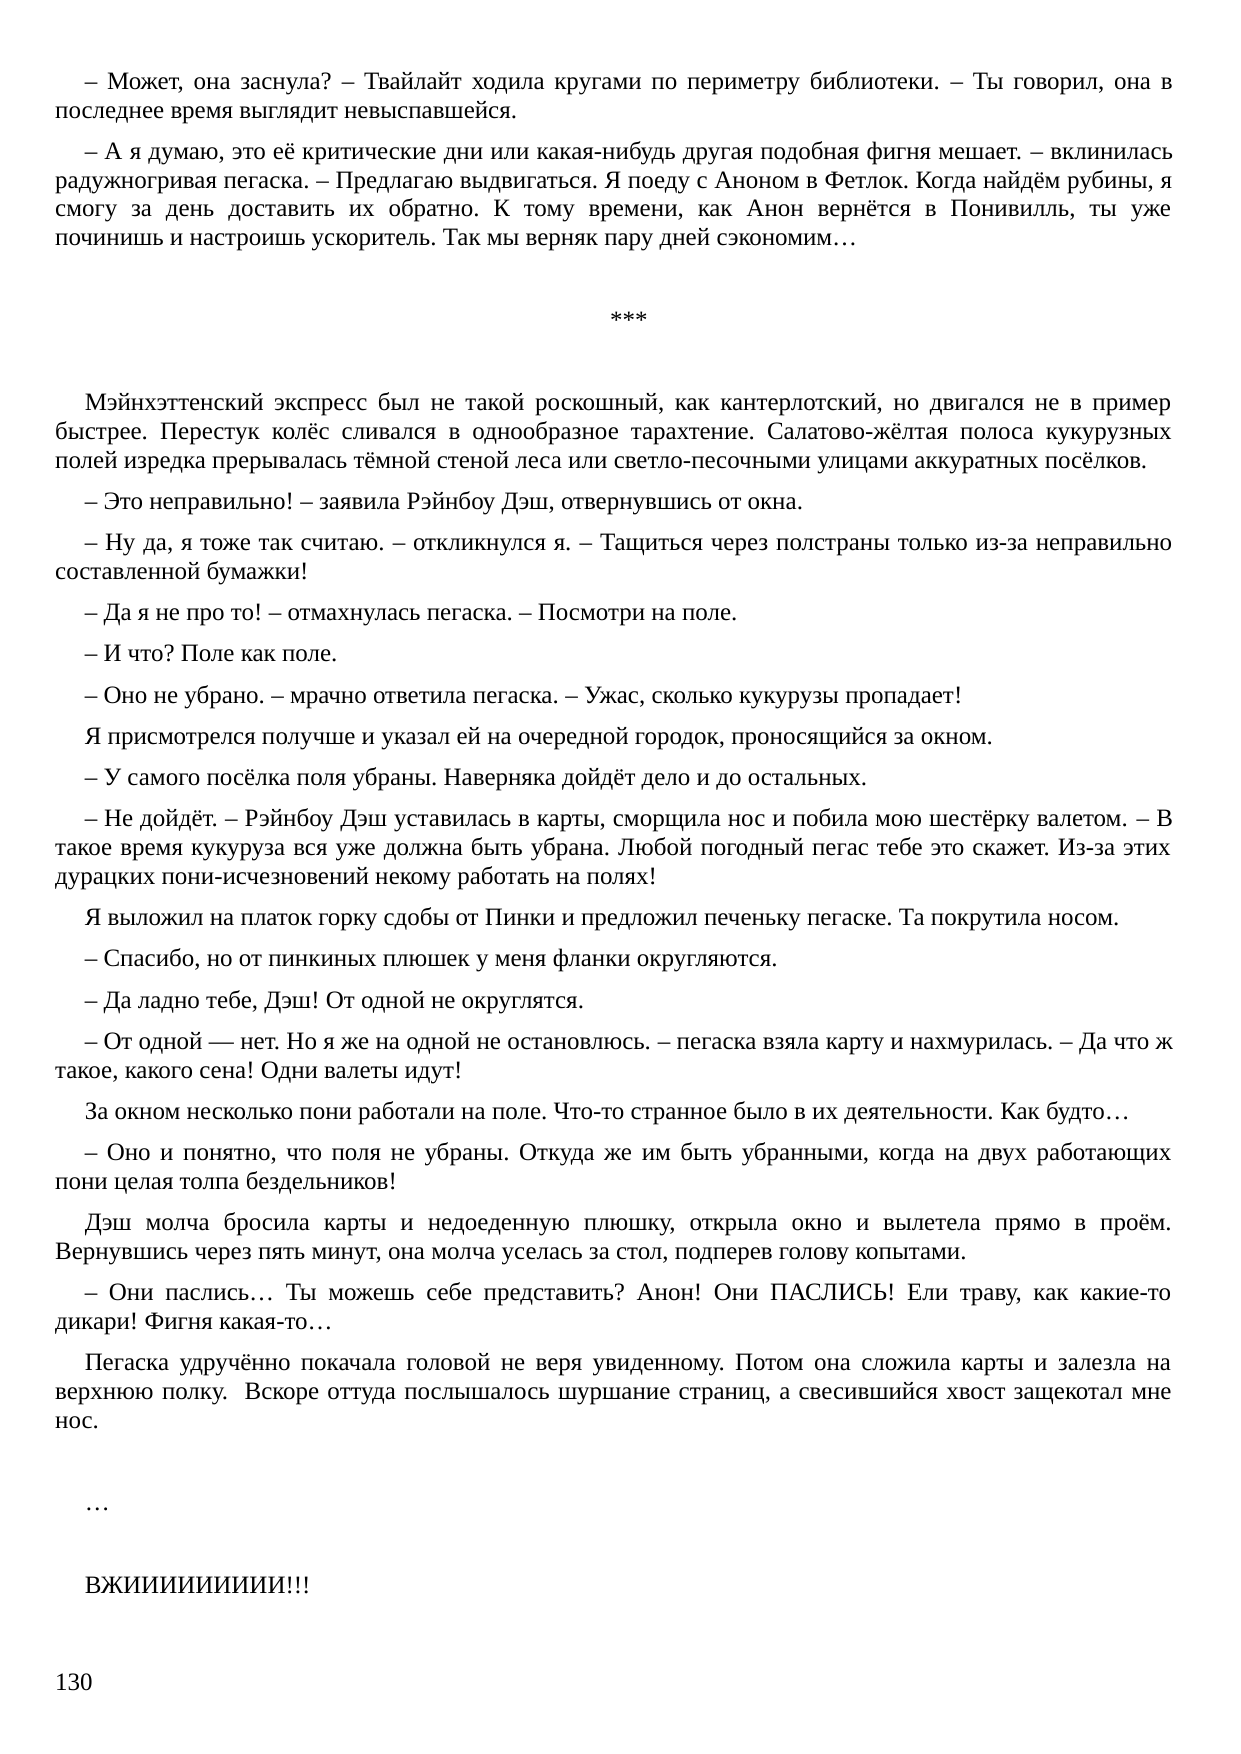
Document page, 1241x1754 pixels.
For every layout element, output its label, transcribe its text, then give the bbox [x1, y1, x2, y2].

text – Оно и понятно, что поля не убраны. Откуда же им быть убранными, когда на двух работающих пони целая толпа бездельников! [55, 1137, 1173, 1195]
text *** [55, 305, 1173, 333]
text – И что? Поле как поле. [55, 638, 1173, 667]
text – Может, она заснула? – Твайлайт ходила кругами по периметру библиотеки. – Ты говорил, она в последнее время выглядит невыспавшейся. [55, 66, 1173, 123]
text … [55, 1487, 1173, 1516]
text Мэйнхэттенский экспресс был не такой роскошный, как кантерлотский, но двигался не в пример быстрее. Перестук колёс сливался в однообразное тарахтение. Салатово-жёлтая полоса кукурузных полей изредка прерывалась тёмной стеной леса или светло-песочными улицами аккуратных посёлков. [55, 387, 1173, 473]
text Дэш молча бросила карты и недоеденную плюшку, открыла окно и вылетела прямо в проём. Вернувшись через пять минут, она молча уселась за стол, подперев голову копытами. [55, 1207, 1173, 1265]
text – Оно не убрано. – мрачно ответила пегаска. – Ужас, сколько кукурузы пропадает! [55, 680, 1173, 708]
text – Да ладно тебе, Дэш! От одной не округлятся. [55, 985, 1173, 1013]
text За окном несколько пони работали на поле. Что-то странное было в их деятельности. Как будто… [55, 1096, 1173, 1125]
text – Они паслись… Ты можешь себе представить? Анон! Они ПАСЛИСЬ! Ели траву, как какие-то дикари! Фигня какая-то… [55, 1277, 1173, 1335]
text Я присмотрелся получше и указал ей на очередной городок, проносящийся за окном. [55, 721, 1173, 750]
text ВЖИИИИИИИИИ!!! [55, 1570, 1173, 1598]
text – Спасибо, но от пинкиных плюшек у меня фланки округляются. [55, 943, 1173, 972]
text – От одной — нет. Но я же на одной не остановлюсь. – пегаска взяла карту и нахмурилась. – Да что ж такое, какого сена! Одни валеты идут! [55, 1026, 1173, 1083]
text – Не дойдёт. – Рэйнбоу Дэш уставилась в карты, сморщила нос и побила мою шестёрку валетом. – В такое время кукуруза вся уже должна быть убрана. Любой погодный пегас тебе это скажет. Из-за этих дурацких пони-исчезновений некому работать на полях! [55, 803, 1173, 890]
text – У самого посёлка поля убраны. Наверняка дойдёт дело и до остальных. [55, 762, 1173, 791]
text – Ну да, я тоже так считаю. – откликнулся я. – Тащиться через полстраны только из-за неправильно составленной бумажки! [55, 527, 1173, 585]
text – Это неправильно! – заявила Рэйнбоу Дэш, отвернувшись от окна. [55, 486, 1173, 515]
text Пегаска удручённо покачала головой не веря увиденному. Потом она сложила карты и залезла на верхнюю полку. Вскоре оттуда послышалось шуршание страниц, а свесившийся хвост защекотал мне нос. [55, 1347, 1173, 1433]
text – А я думаю, это её критические дни или какая-нибудь другая подобная фигня мешает. – вклинилась радужногривая пегаска. – Предлагаю выдвигаться. Я поеду с Аноном в Фетлок. Когда найдём рубины, я смогу за день доставить их обратно. К тому времени, как Анон вернётся в Понивилль, ты уже починишь и настроишь ускоритель. Так мы верняк пару дней сэкономим… [55, 136, 1173, 251]
text Я выложил на платок горку сдобы от Пинки и предложил печеньку пегаске. Та покрутила носом. [55, 902, 1173, 931]
text – Да я не про то! – отмахнулась пегаска. – Посмотри на поле. [55, 597, 1173, 626]
